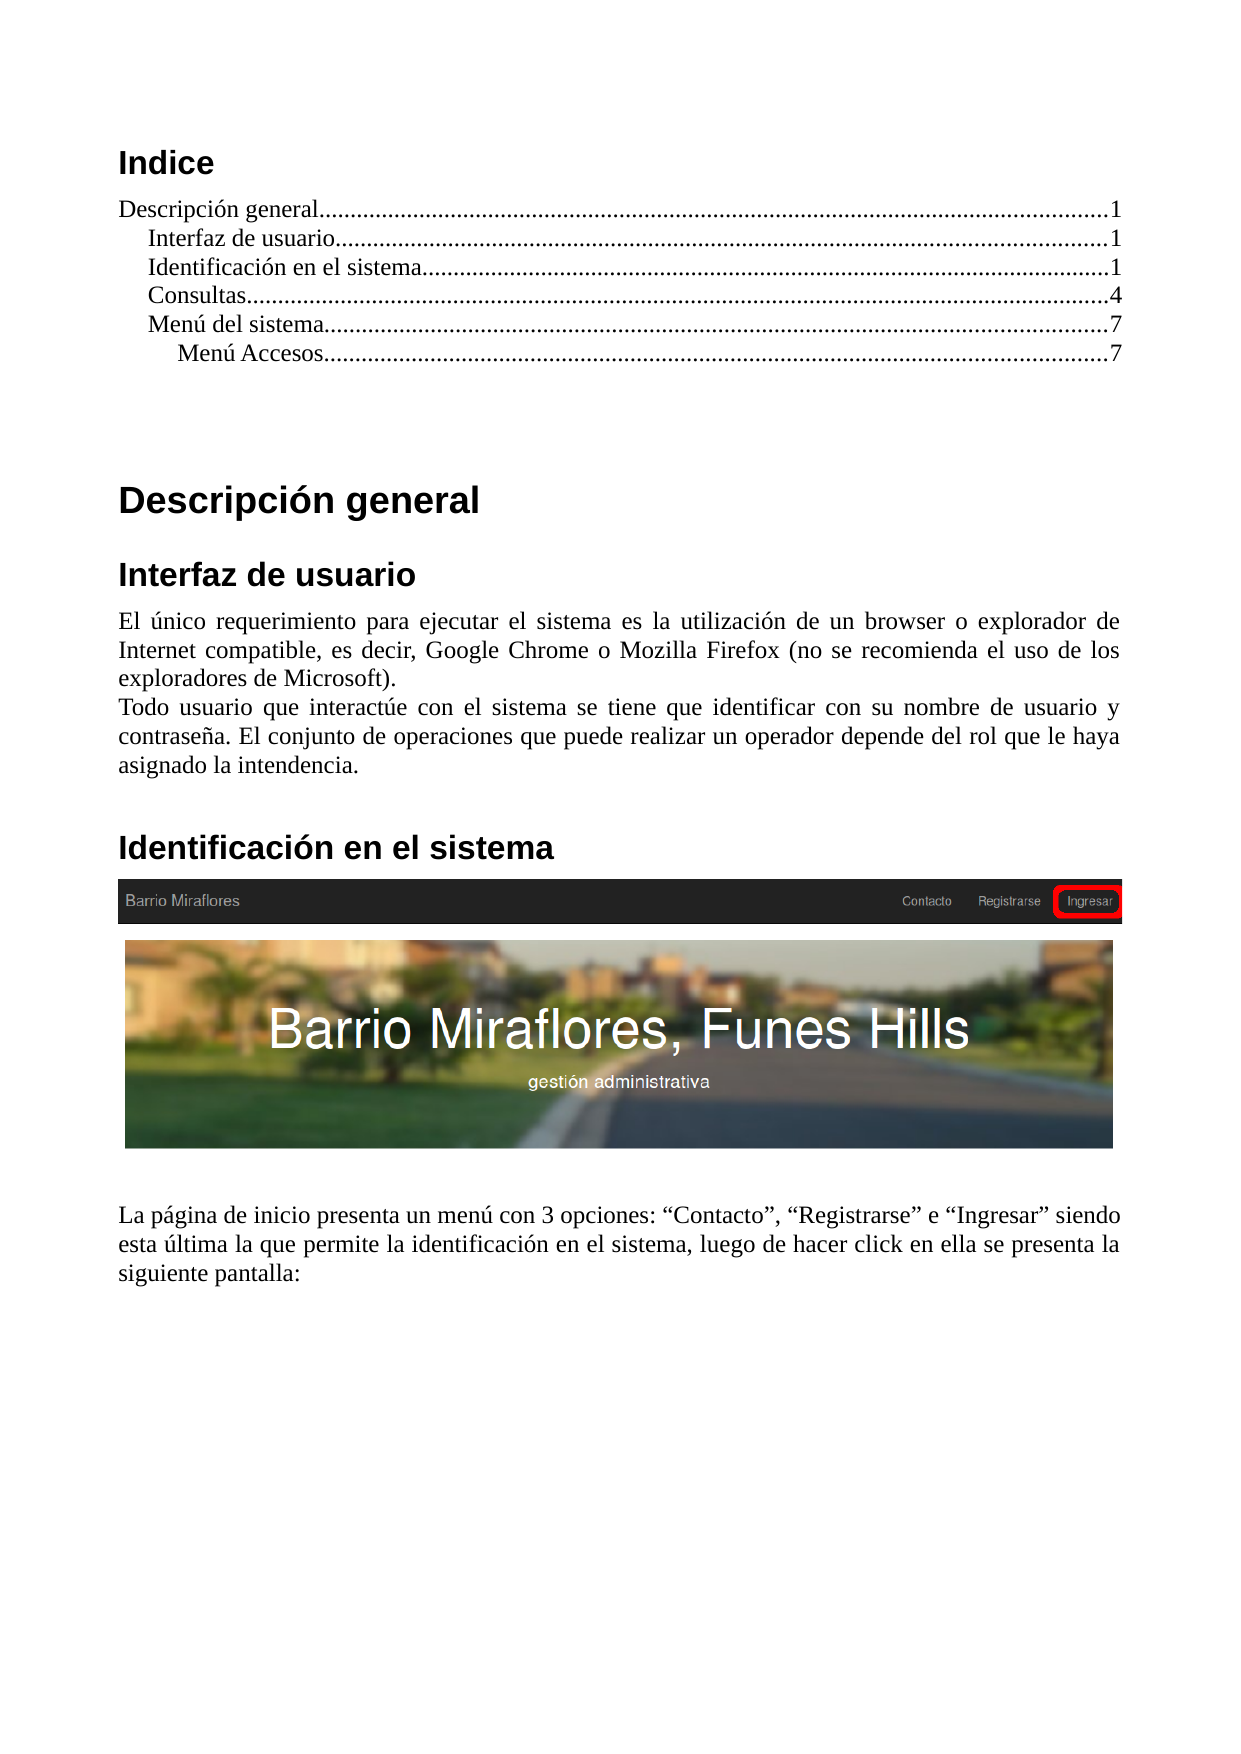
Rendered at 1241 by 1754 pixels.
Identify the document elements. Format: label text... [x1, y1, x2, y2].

subtitle Descripción general [118, 478, 1122, 521]
text Identificación en el sistema 1 [148, 252, 1122, 280]
text El único requerimiento para ejecutar el sistema es la utilización de un browser o explorador de Internet compatible, es decir, Google Chrome o Mozilla Firefox (no se recomienda el uso de los exploradores de Microsoft). [118, 606, 1122, 692]
text Interfaz de usuario 1 [148, 223, 1122, 252]
subtitle Interfaz de usuario [118, 555, 1122, 593]
subtitle Identificación en el sistema [118, 828, 1122, 867]
text Todo usuario que interactúe con el sistema se tiene que identificar con su nombre de usuario y contraseña. El conjunto de operaciones que puede realizar un operador depende del rol que le haya asignado la intendencia. [118, 692, 1122, 778]
subtitle Indice [118, 143, 1122, 182]
text Descripción general 1 [118, 194, 1122, 223]
text Menú del sistema 7 [148, 309, 1122, 338]
text Menú Accesos 7 [177, 338, 1122, 367]
text Consultas 4 [148, 280, 1122, 309]
picture [118, 879, 1123, 1201]
text La página de inicio presenta un menú con 3 opciones: “Contacto”, “Registrarse” e “Ingresar” siendo esta última la que permite la identificación en el sistema, luego de hacer click en ella se presenta la siguiente pantalla: [118, 1201, 1122, 1286]
